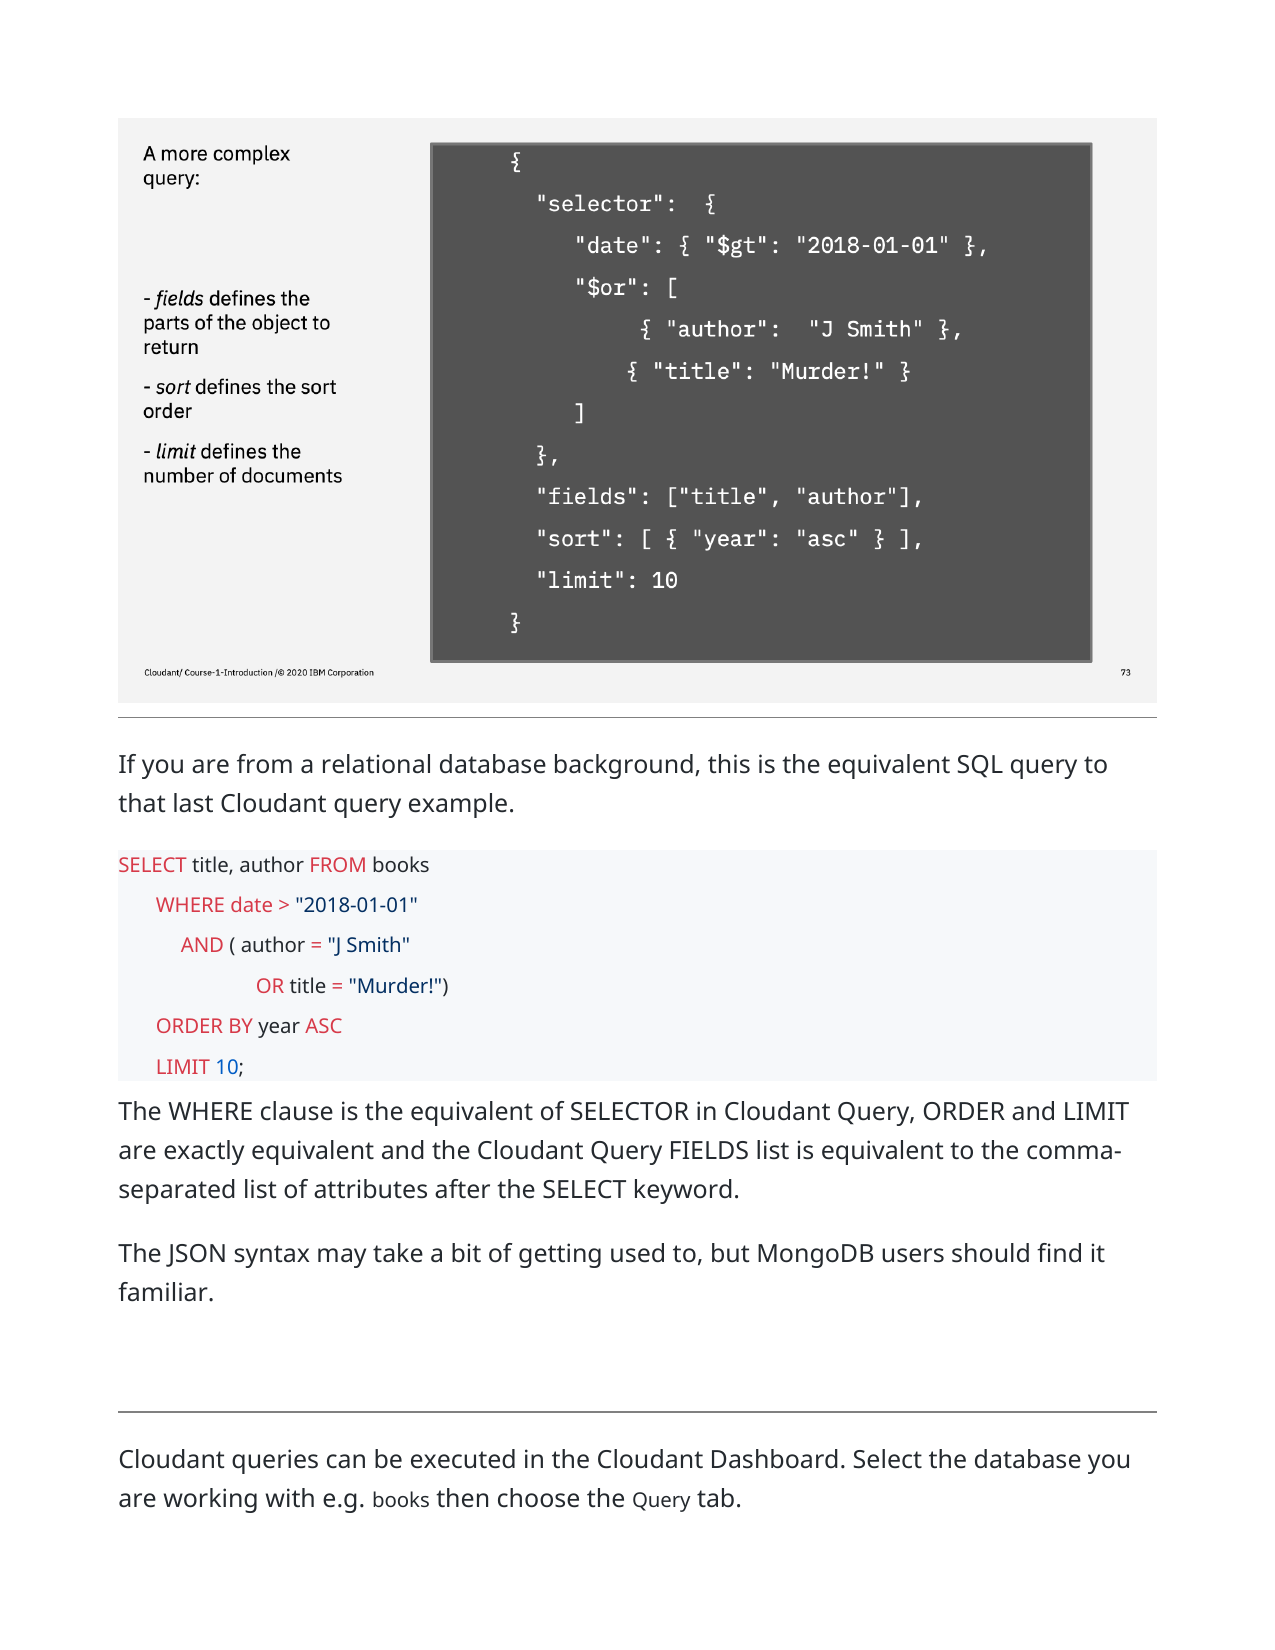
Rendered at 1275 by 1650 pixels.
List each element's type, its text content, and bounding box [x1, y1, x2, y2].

text SELECT title, author FROM books [118, 850, 1157, 878]
text OR title = "Murder!") [118, 972, 1157, 999]
text LIMIT 10; [118, 1053, 1157, 1081]
text AND ( author = "J Smith" [118, 931, 1157, 959]
text Cloudant queries can be executed in the Cloudant Dashboard. Select the database you are working with e.g. books then choose the Query tab. [118, 1442, 1157, 1515]
text WHERE date > "2018-01-01" [118, 890, 1157, 918]
text The JSON syntax may take a bit of getting used to, but MongoDB users should find it familiar. [118, 1236, 1157, 1309]
text The WHERE clause is the equivalent of SELECTOR in Cloudant Query, ORDER and LIMIT are exactly equivalent and the Cloudant Query FIELDS list is equivalent to the comma-separated list of attributes after the SELECT keyword. [118, 1093, 1157, 1206]
picture [118, 118, 1157, 703]
text ORDER BY year ASC [118, 1012, 1157, 1040]
text If you are from a relational database background, this is the equivalent SQL query to that last Cloudant query example. [118, 747, 1157, 820]
